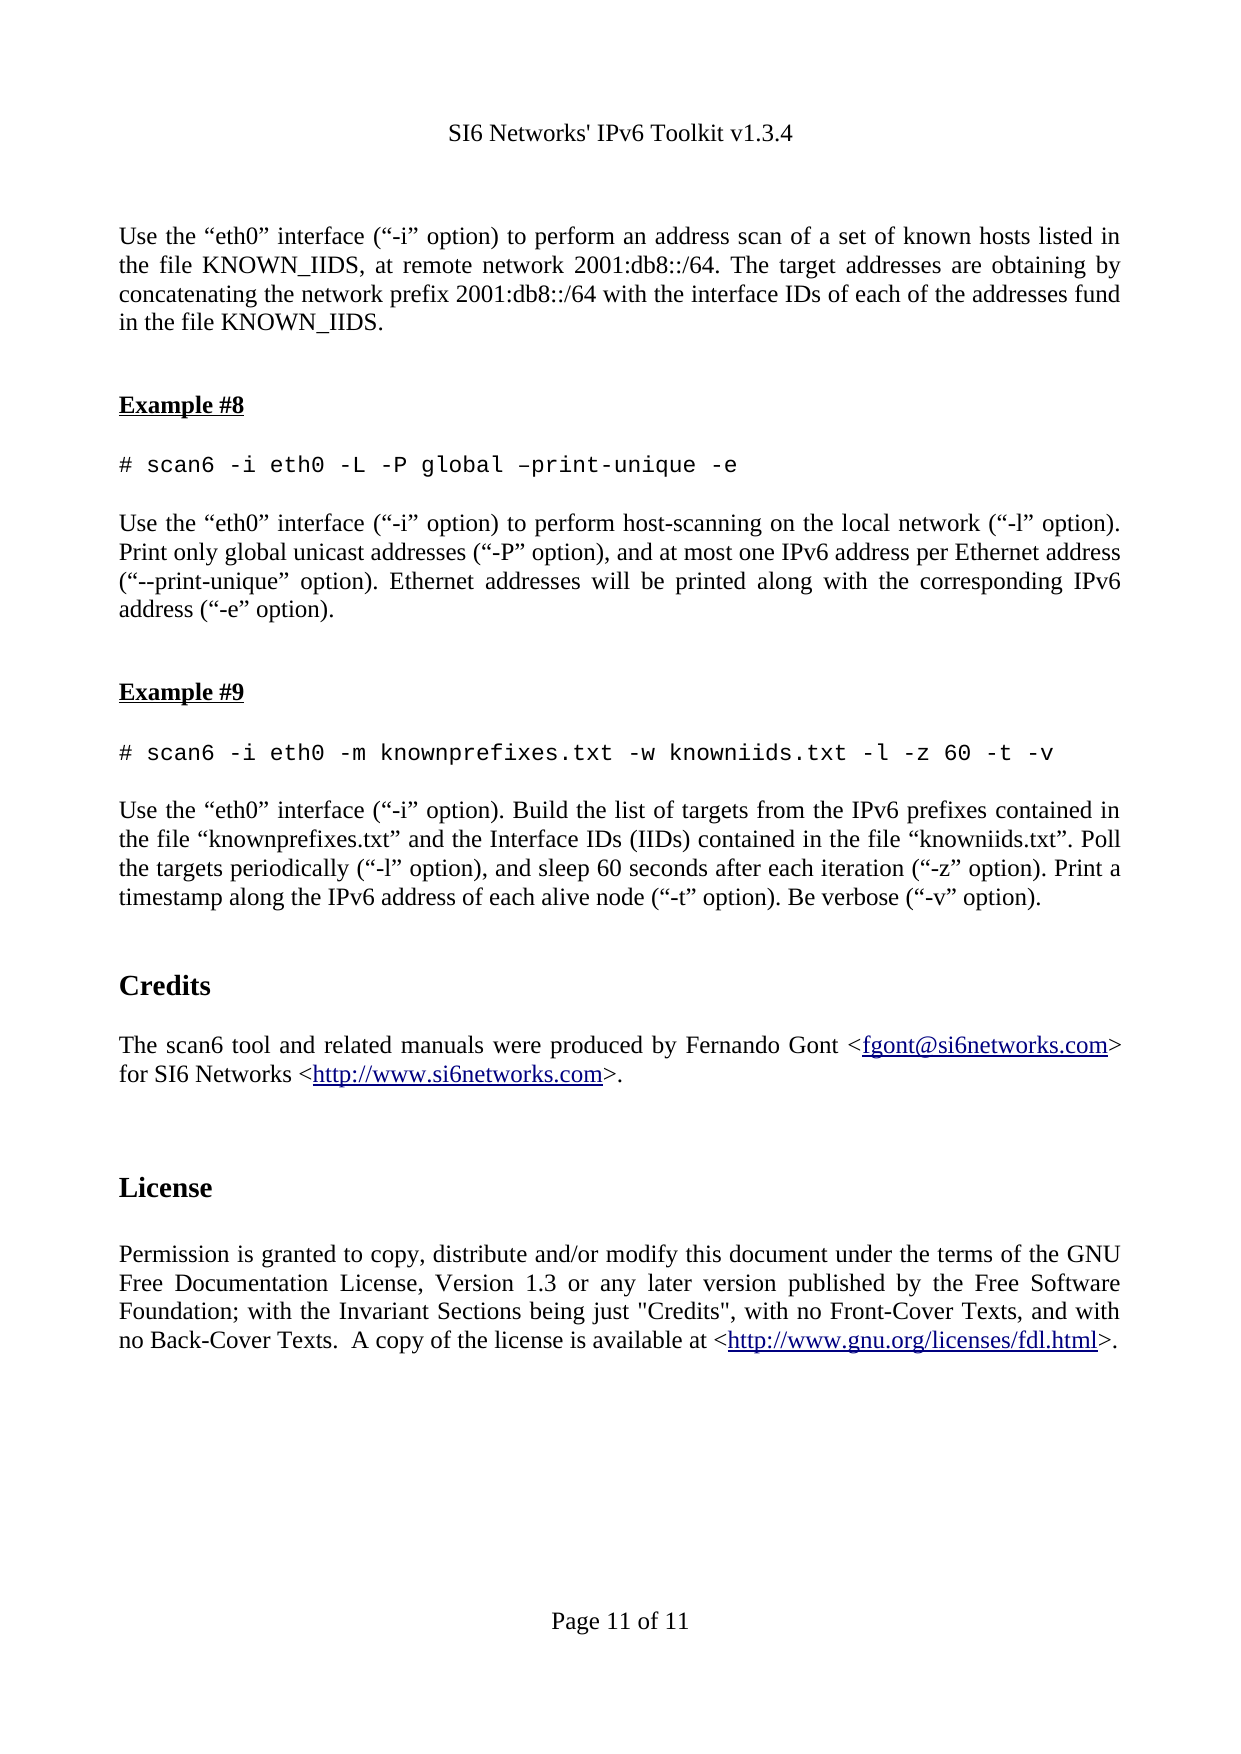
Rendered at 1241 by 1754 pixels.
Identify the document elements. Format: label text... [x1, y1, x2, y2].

text The scan6 tool and related manuals were produced by Fernando Gont <fgont@si6networks.com> for SI6 Networks <http://www.si6networks.com>. [118, 1030, 1122, 1088]
text Use the “eth0” interface (“-i” option) to perform host-scanning on the local network (“-l” option). Print only global unicast addresses (“-P” option), and at most one IPv6 address per Ethernet address (“--print-unique” option). Ethernet addresses will be printed along with the corresponding IPv6 address (“-e” option). [118, 508, 1122, 623]
text Use the “eth0” interface (“-i” option) to perform an address scan of a set of known hosts listed in the file KNOWN_IIDS, at remote network 2001:db8::/64. The target addresses are obtaining by concatenating the network prefix 2001:db8::/64 with the interface IDs of each of the addresses fund in the file KNOWN_IIDS. [118, 221, 1122, 336]
subtitle License [118, 1170, 1122, 1204]
subtitle Example #9 [118, 677, 1122, 706]
text # scan6 -i eth0 -m knownprefixes.txt -w knowniids.txt -l -z 60 -t -v [118, 741, 1122, 767]
text Use the “eth0” interface (“-i” option). Build the list of targets from the IPv6 prefixes contained in the file “knownprefixes.txt” and the Interface IDs (IIDs) contained in the file “knowniids.txt”. Poll the targets periodically (“-l” option), and sleep 60 seconds after each iteration (“-z” option). Print a timestamp along the IPv6 address of each alive node (“-t” option). Be verbose (“-v” option). [118, 796, 1122, 911]
text # scan6 -i eth0 -L -P global –print-unique -e [118, 454, 1122, 479]
text Credits [118, 968, 1122, 1002]
text Permission is granted to copy, distribute and/or modify this document under the terms of the GNU Free Documentation License, Version 1.3 or any later version published by the Free Software Foundation; with the Invariant Sections being just "Credits", with no Front-Cover Texts, and with no Back-Cover Texts. A copy of the license is available at <http://www.gnu.org/licenses/fdl.html>. [118, 1239, 1122, 1354]
subtitle Example #8 [118, 390, 1122, 419]
